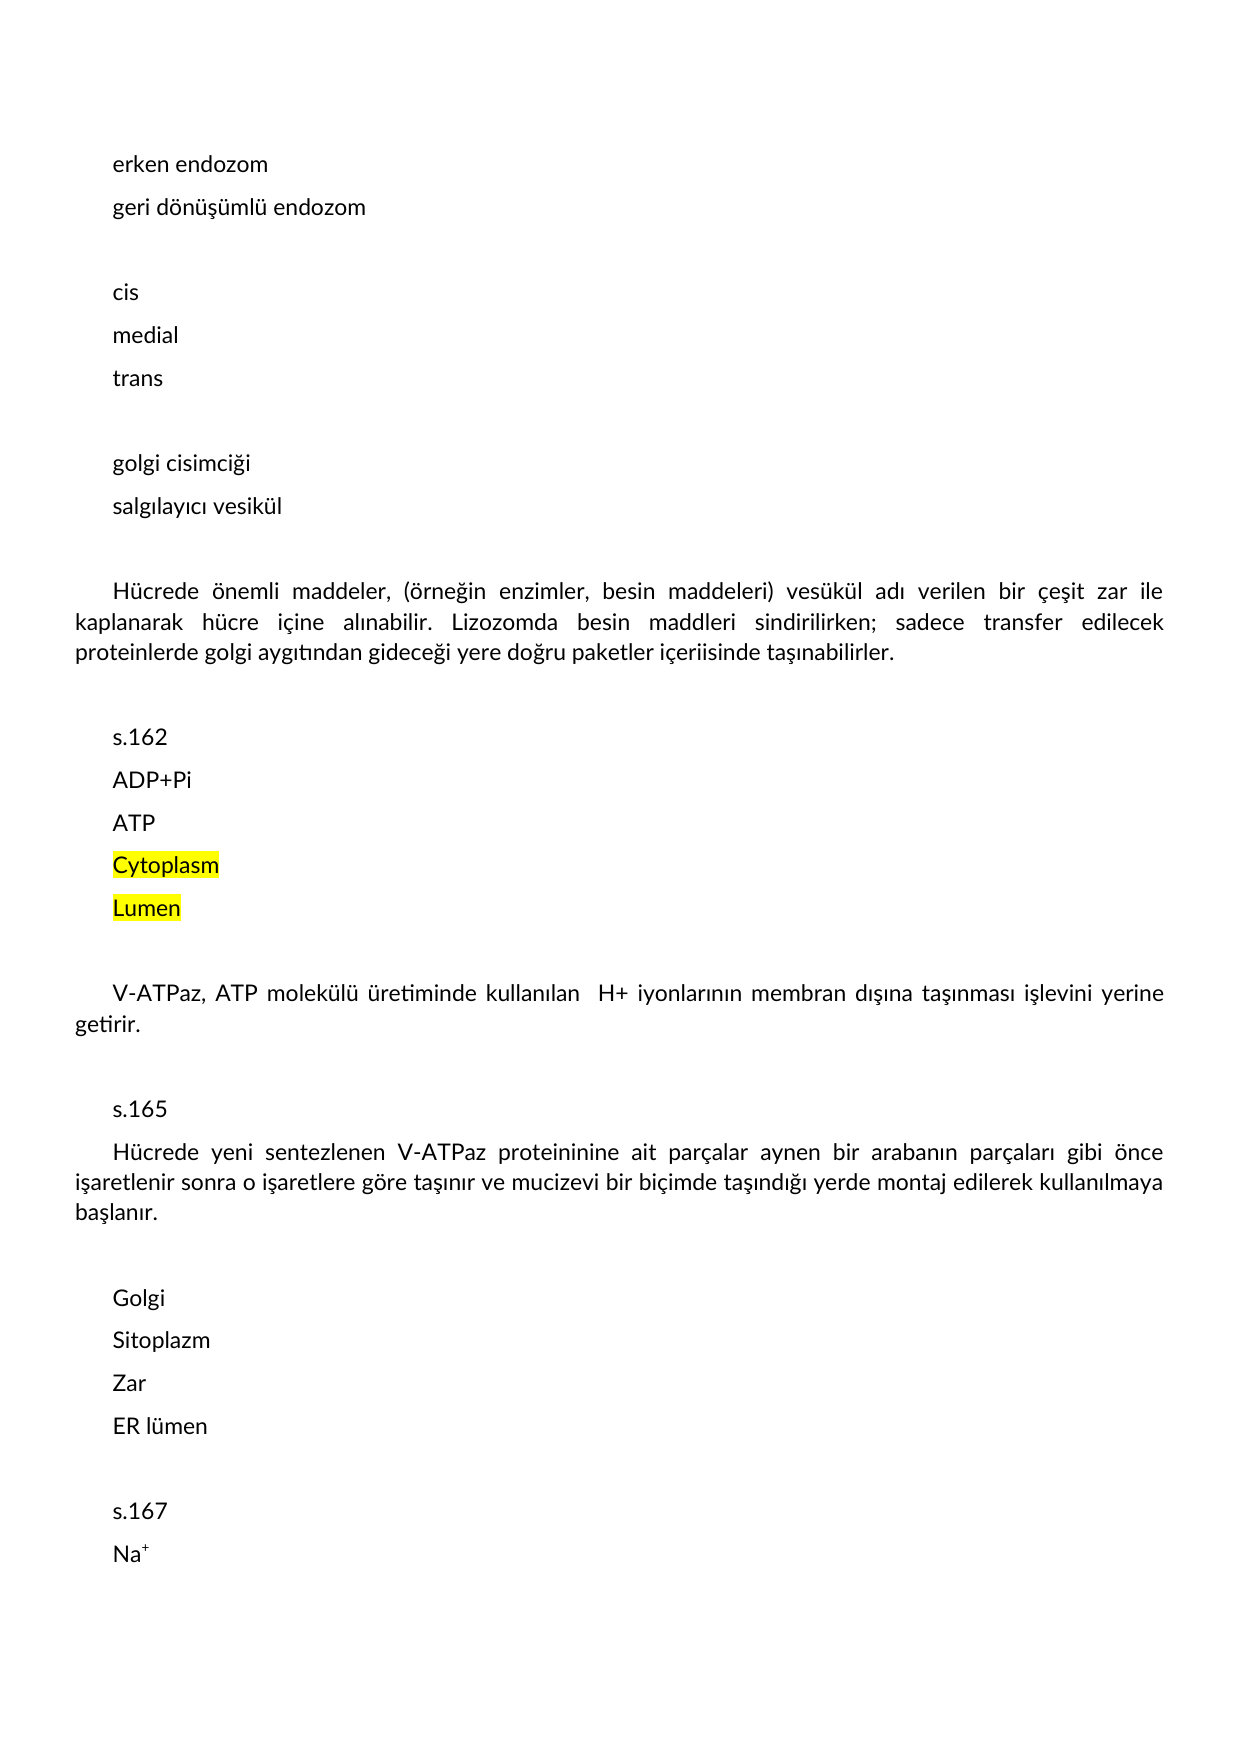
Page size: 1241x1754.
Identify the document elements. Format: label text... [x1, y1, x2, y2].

text Lumen [75, 894, 1165, 921]
text salgılayıcı vesikül [75, 492, 1165, 519]
text medial [75, 321, 1165, 348]
text Hücrede önemli maddeler, (örneğin enzimler, besin maddeleri) vesükül adı verilen bir çeşit zar ile kaplanarak hücre içine alınabilir. Lizozomda besin maddleri sindirilirken; sadece transfer edilecek proteinlerde golgi aygıtından gideceği yere doğru paketler içeriisinde taşınabilirler. [75, 577, 1165, 665]
text ER lümen [75, 1411, 1165, 1439]
text ATP [75, 808, 1165, 836]
text s.165 [75, 1095, 1165, 1122]
text erken endozom [75, 150, 1165, 177]
text Cytoplasm [75, 851, 1165, 878]
text ADP+Pi [75, 766, 1165, 793]
text cis [75, 278, 1165, 306]
text golgi cisimciği [75, 449, 1165, 476]
text V-ATPaz, ATP molekülü üretiminde kullanılan H+ iyonlarının membran dışına taşınması işlevini yerine getirir. [75, 979, 1165, 1037]
text s.162 [75, 723, 1165, 750]
text geri dönüşümlü endozom [75, 193, 1165, 220]
text Sitoplazm [75, 1326, 1165, 1353]
text Zar [75, 1369, 1165, 1396]
text Hücrede yeni sentezlenen V-ATPaz proteininine ait parçalar aynen bir arabanın parçaları gibi önce işaretlenir sonra o işaretlere göre taşınır ve mucizevi bir biçimde taşındığı yerde montaj edilerek kullanılmaya başlanır. [75, 1137, 1165, 1225]
text trans [75, 363, 1165, 391]
text s.167 [75, 1497, 1165, 1524]
text Golgi [75, 1283, 1165, 1311]
text Na+ [75, 1539, 1165, 1567]
